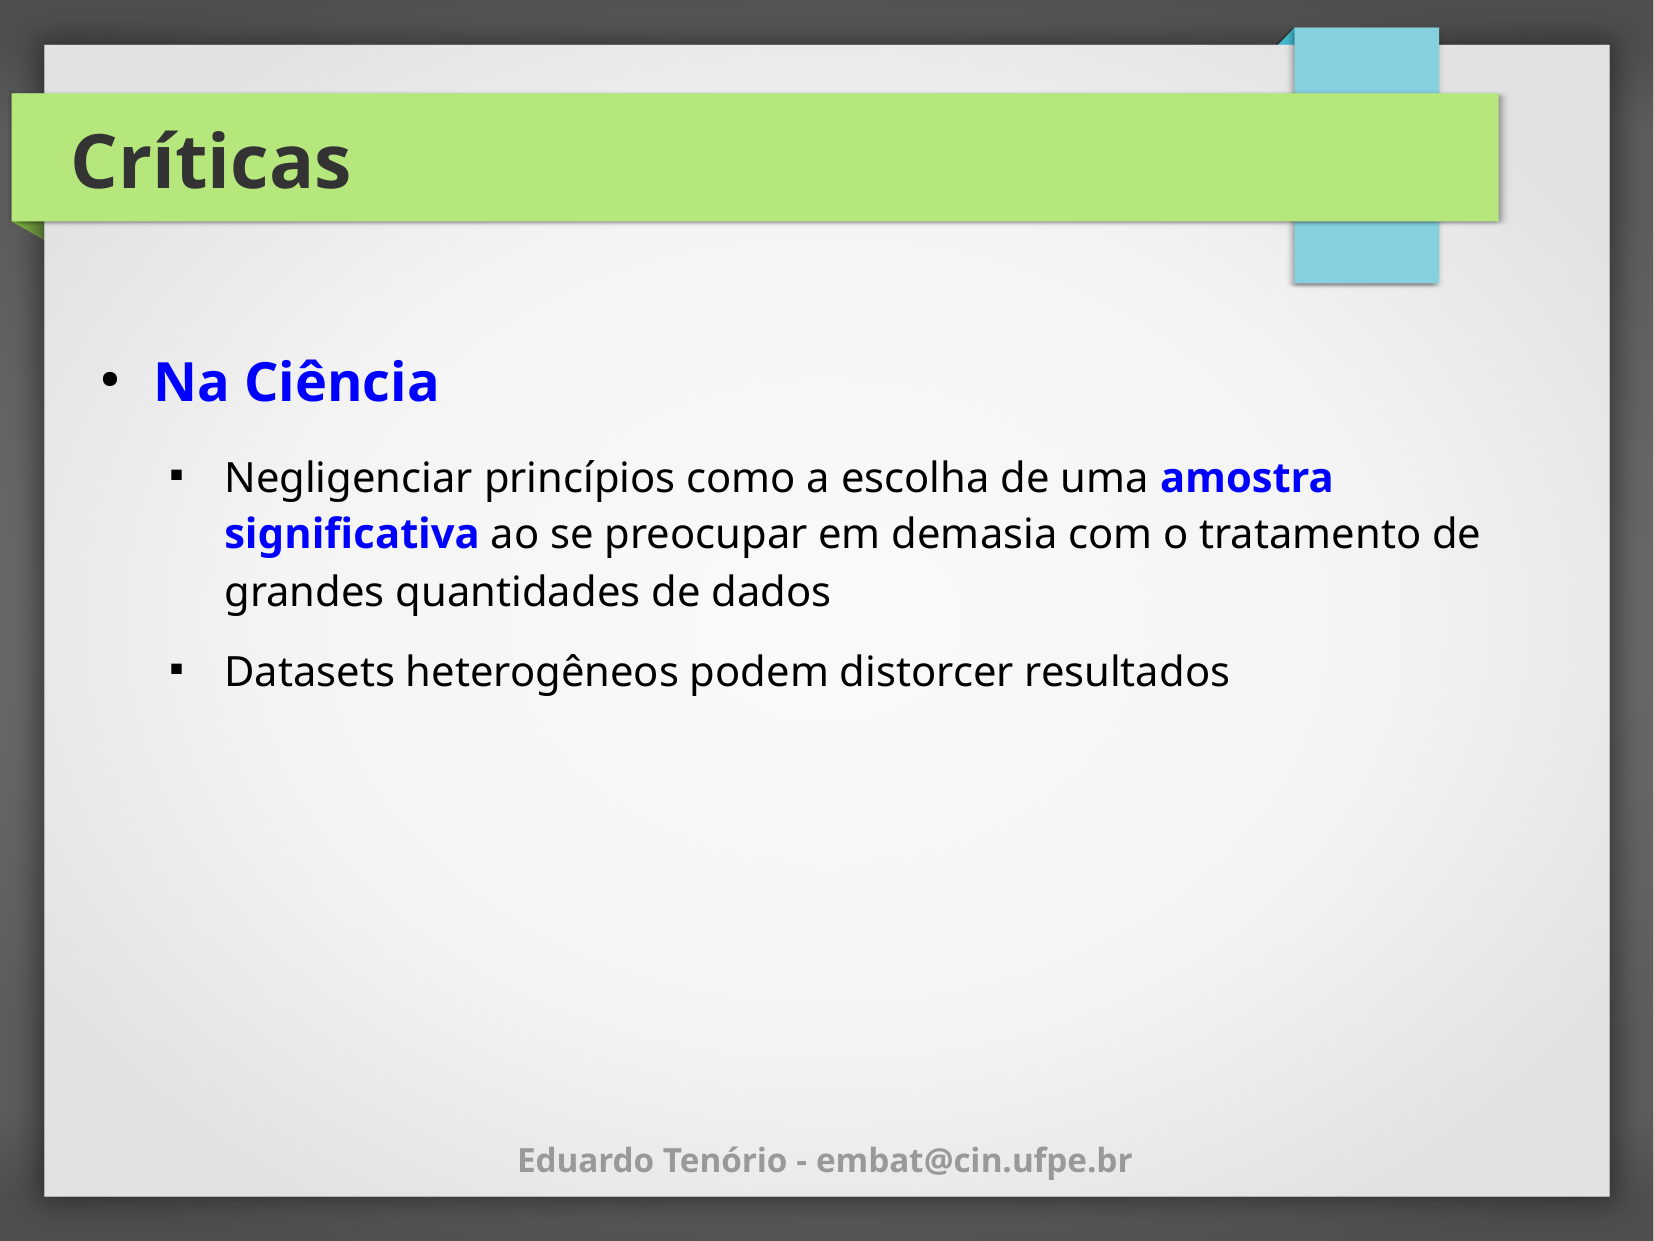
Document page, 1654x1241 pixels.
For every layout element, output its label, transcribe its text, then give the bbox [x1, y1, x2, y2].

picture [0, 0, 1654, 1241]
text_box Eduardo Tenório - embat@cin.ufpe.br [45, 1130, 1606, 1201]
list Na Ciência Negligenciar princípios como a escolha de uma amostra significativa ao se preocupar em demasia com o tratamento de grandes quantidades de dados Datasets heterogêneos podem distorcer resultados [82, 343, 1538, 1063]
title Críticas [70, 97, 1229, 221]
